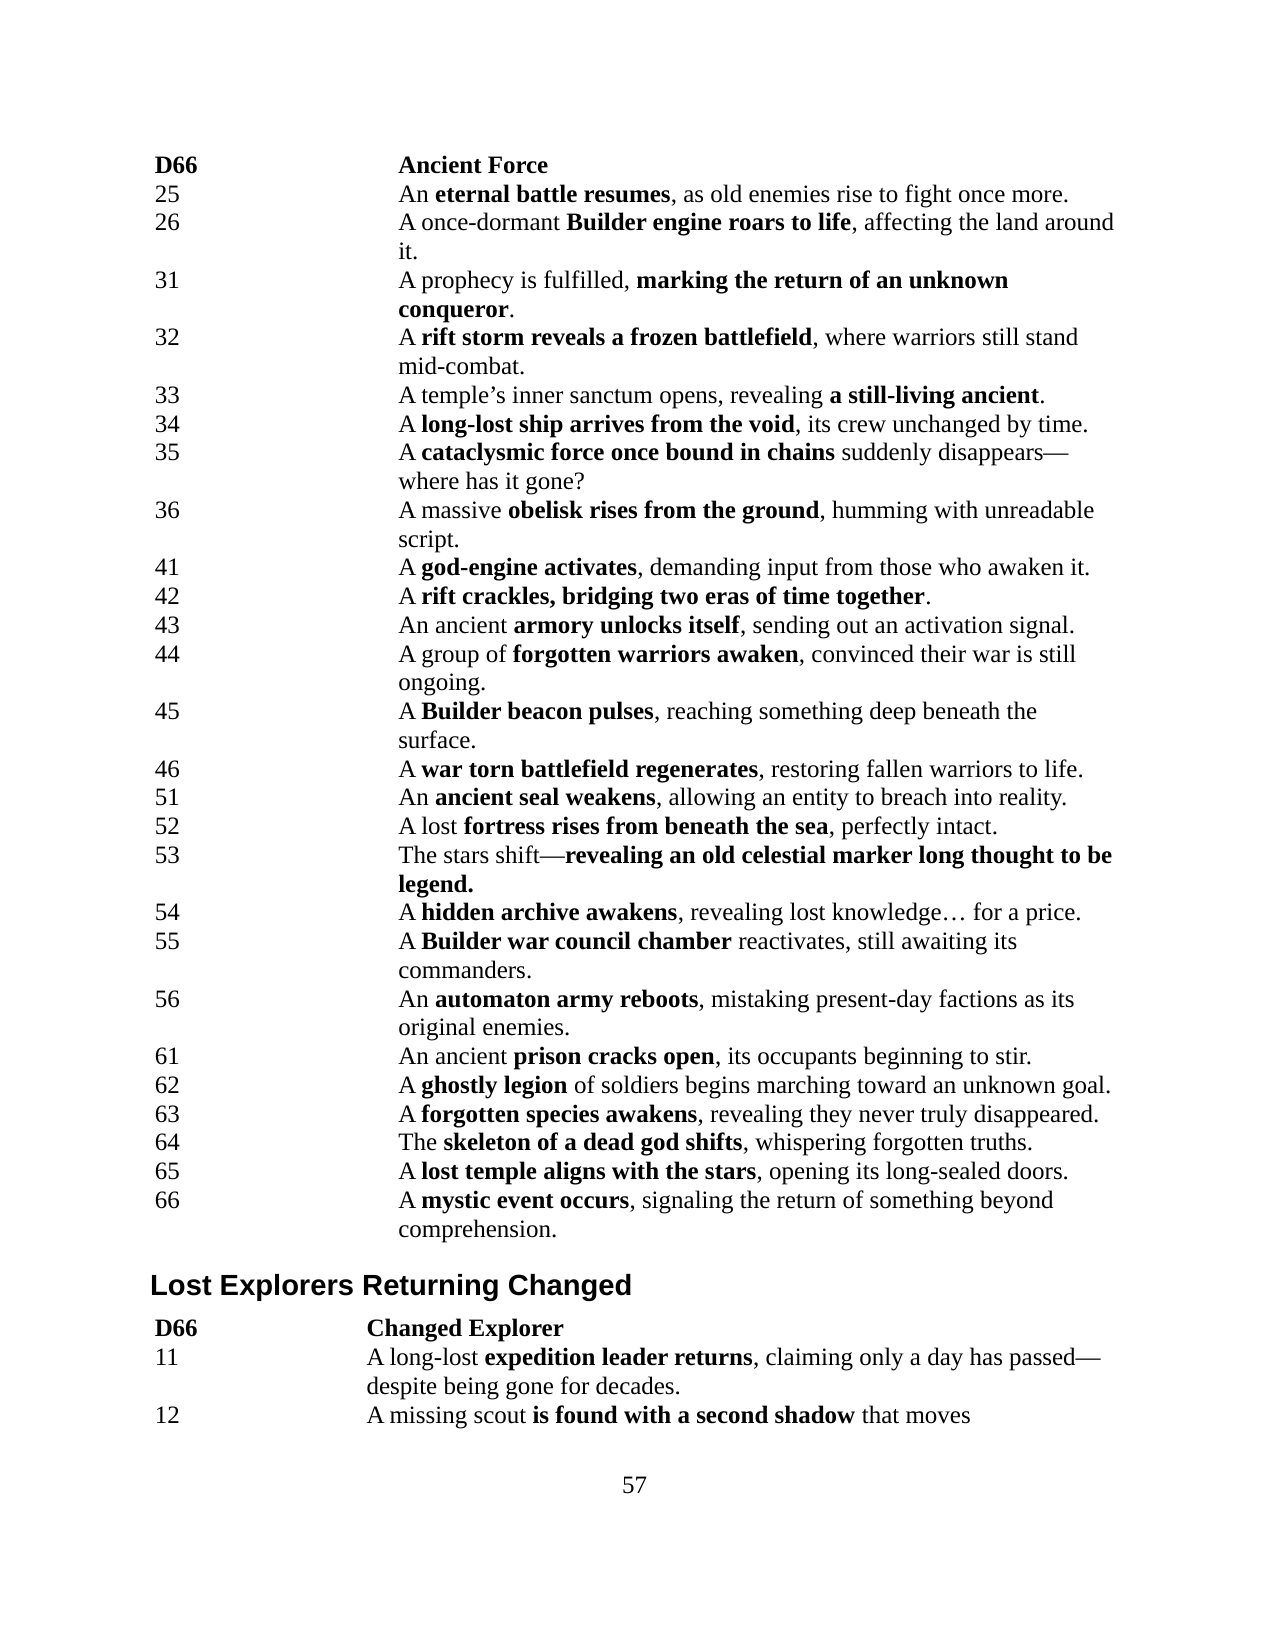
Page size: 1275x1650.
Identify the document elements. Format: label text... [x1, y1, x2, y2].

table_cell 52 [150, 811, 394, 840]
table_cell 43 [150, 610, 394, 639]
table_cell 63 [150, 1099, 394, 1127]
table_cell 32 [150, 323, 394, 380]
table_cell A temple’s inner sanctum opens, revealing a still-living ancient. [394, 380, 1125, 409]
table_cell 33 [150, 380, 394, 409]
table_cell 66 [150, 1185, 394, 1242]
table_cell An ancient prison cracks open, its occupants beginning to stir. [394, 1041, 1125, 1070]
table_cell A missing scout is found with a second shadow that moves [362, 1400, 1125, 1428]
table_cell A long-lost expedition leader returns, claiming only a day has passed—despite being gone for decades. [362, 1342, 1125, 1400]
table_cell A group of forgotten warriors awaken, convinced their war is still ongoing. [394, 639, 1125, 696]
table_cell The stars shift—revealing an old celestial marker long thought to be legend. [394, 840, 1125, 897]
table_cell 51 [150, 783, 394, 811]
table_cell The skeleton of a dead god shifts, whispering forgotten truths. [394, 1128, 1125, 1156]
table_cell A god-engine activates, demanding input from those who awaken it. [394, 553, 1125, 581]
table_cell 36 [150, 495, 394, 552]
table_cell 46 [150, 754, 394, 782]
table_cell An ancient armory unlocks itself, sending out an activation signal. [394, 610, 1125, 639]
table_cell A hidden archive awakens, revealing lost knowledge… for a price. [394, 898, 1125, 926]
table_cell 12 [150, 1400, 362, 1428]
table_cell 55 [150, 926, 394, 984]
table_cell A mystic event occurs, signaling the return of something beyond comprehension. [394, 1185, 1125, 1242]
table_cell An ancient seal weakens, allowing an entity to breach into reality. [394, 783, 1125, 811]
table_cell A long-lost ship arrives from the void, its crew unchanged by time. [394, 409, 1125, 437]
table_header D66 [150, 1314, 362, 1342]
table_cell 31 [150, 265, 394, 322]
table_cell A once-dormant Builder engine roars to life, affecting the land around it. [394, 208, 1125, 265]
subtitle Lost Explorers Returning Changed [150, 1267, 1125, 1301]
table_cell A Builder beacon pulses, reaching something deep beneath the surface. [394, 696, 1125, 754]
table_cell A lost fortress rises from beneath the sea, perfectly intact. [394, 811, 1125, 840]
table_cell 42 [150, 581, 394, 610]
table_cell 62 [150, 1070, 394, 1099]
table_cell A rift storm reveals a frozen battlefield, where warriors still stand mid-combat. [394, 323, 1125, 380]
table_cell 45 [150, 696, 394, 754]
table_cell A lost temple aligns with the stars, opening its long-sealed doors. [394, 1156, 1125, 1185]
table_cell 53 [150, 840, 394, 897]
table_cell 35 [150, 438, 394, 495]
table_cell A forgotten species awakens, revealing they never truly disappeared. [394, 1099, 1125, 1127]
table_cell 26 [150, 208, 394, 265]
table_header Ancient Force [394, 150, 1125, 179]
table_cell An eternal battle resumes, as old enemies rise to fight once more. [394, 179, 1125, 207]
table_cell A massive obelisk rises from the ground, humming with unreadable script. [394, 495, 1125, 552]
table_cell 11 [150, 1342, 362, 1400]
table_cell A cataclysmic force once bound in chains suddenly disappears—where has it gone? [394, 438, 1125, 495]
table_cell 64 [150, 1128, 394, 1156]
table_cell 61 [150, 1041, 394, 1070]
table_header D66 [150, 150, 394, 179]
table_cell A ghostly legion of soldiers begins marching toward an unknown goal. [394, 1070, 1125, 1099]
table_cell A rift crackles, bridging two eras of time together. [394, 581, 1125, 610]
table_cell An automaton army reboots, mistaking present-day factions as its original enemies. [394, 984, 1125, 1041]
table_cell A prophecy is fulfilled, marking the return of an unknown conqueror. [394, 265, 1125, 322]
table_cell A war torn battlefield regenerates, restoring fallen warriors to life. [394, 754, 1125, 782]
table_cell A Builder war council chamber reactivates, still awaiting its commanders. [394, 926, 1125, 984]
table_cell 41 [150, 553, 394, 581]
table_cell 25 [150, 179, 394, 207]
table_cell 44 [150, 639, 394, 696]
table_cell 34 [150, 409, 394, 437]
table_cell 54 [150, 898, 394, 926]
table_cell 65 [150, 1156, 394, 1185]
table_cell 56 [150, 984, 394, 1041]
table_header Changed Explorer [362, 1314, 1125, 1342]
